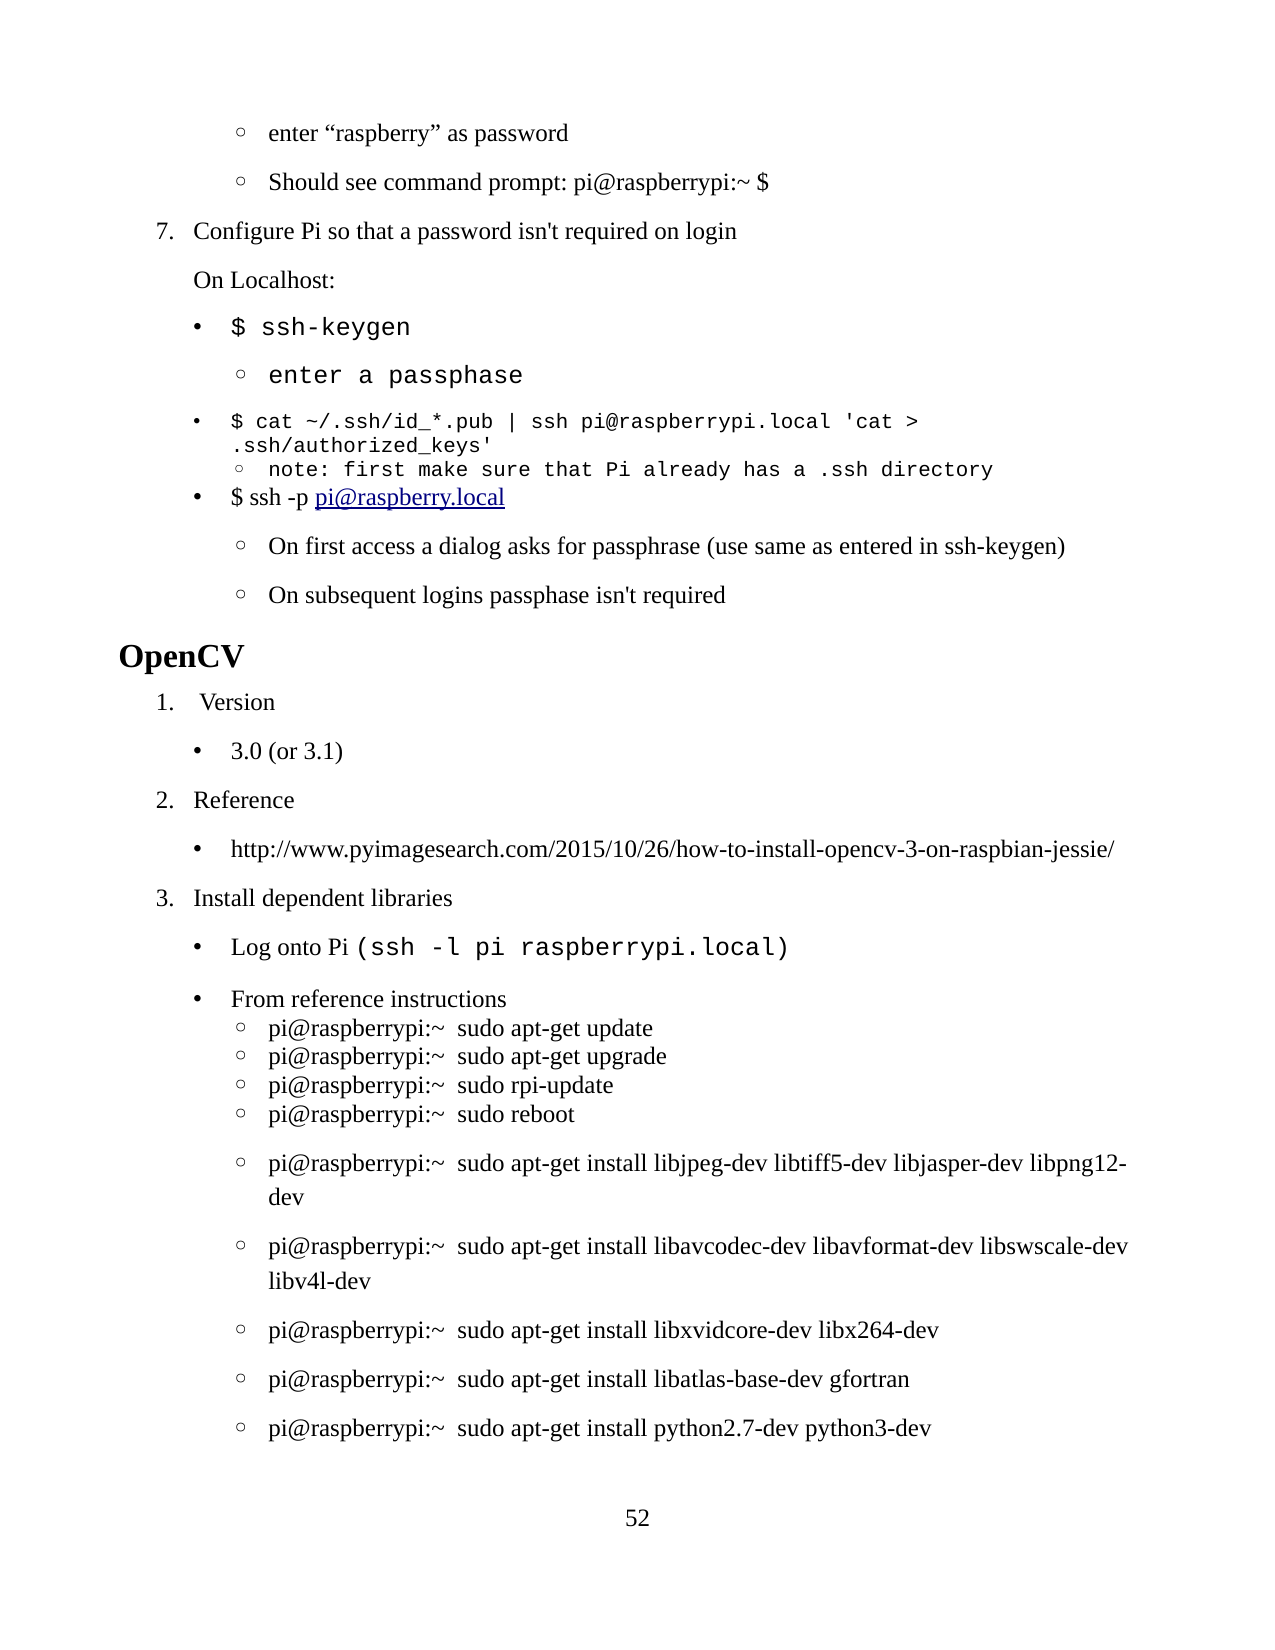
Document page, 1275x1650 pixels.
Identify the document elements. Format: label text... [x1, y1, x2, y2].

list Install dependent libraries [156, 883, 1157, 912]
list Reference [156, 785, 1157, 814]
list Log onto Pi (ssh -l pi raspberrypi.local) [193, 932, 1157, 963]
subtitle OpenCV [118, 636, 1157, 674]
list 3.0 (or 3.1) [193, 736, 1157, 765]
list http://www.pyimagesearch.com/2015/10/26/how-to-install-opencv-3-on-raspbian-jessie/ [193, 834, 1157, 863]
list $ cat ~/.ssh/id_*.pub | ssh pi@raspberrypi.local 'cat > .ssh/authorized_keys' [193, 411, 1157, 459]
list pi@raspberrypi:~ sudo apt-get update [231, 1013, 1157, 1041]
list pi@raspberrypi:~ sudo rpi-update [231, 1070, 1157, 1099]
list pi@raspberrypi:~ sudo apt-get install libavcodec-dev libavformat-dev libswscale-dev libv4l-dev [231, 1231, 1157, 1295]
list From reference instructions [193, 984, 1157, 1013]
list On first access a dialog asks for passphrase (use same as entered in ssh-keygen) [231, 531, 1157, 560]
list enter a passphase [231, 363, 1157, 391]
list On Localhost: [156, 265, 1157, 294]
list pi@raspberrypi:~ sudo apt-get install python2.7-dev python3-dev [231, 1413, 1157, 1442]
list pi@raspberrypi:~ sudo apt-get upgrade [231, 1041, 1157, 1070]
list pi@raspberrypi:~ sudo apt-get install libjpeg-dev libtiff5-dev libjasper-dev libpng12-dev [231, 1148, 1157, 1211]
list Version [156, 687, 1157, 716]
list Configure Pi so that a password isn't required on login [156, 216, 1157, 245]
list Should see command prompt: pi@raspberrypi:~ $ [231, 167, 1157, 196]
list note: first make sure that Pi already has a .ssh directory [231, 459, 1157, 482]
list pi@raspberrypi:~ sudo reboot [231, 1099, 1157, 1128]
list On subsequent logins passphase isn't required [231, 581, 1157, 609]
list $ ssh -p pi@raspberry.local [193, 482, 1157, 511]
list $ ssh-keygen [193, 314, 1157, 343]
list pi@raspberrypi:~ sudo apt-get install libatlas-base-dev gfortran [231, 1364, 1157, 1393]
list pi@raspberrypi:~ sudo apt-get install libxvidcore-dev libx264-dev [231, 1315, 1157, 1344]
list enter “raspberry” as password [231, 118, 1157, 147]
